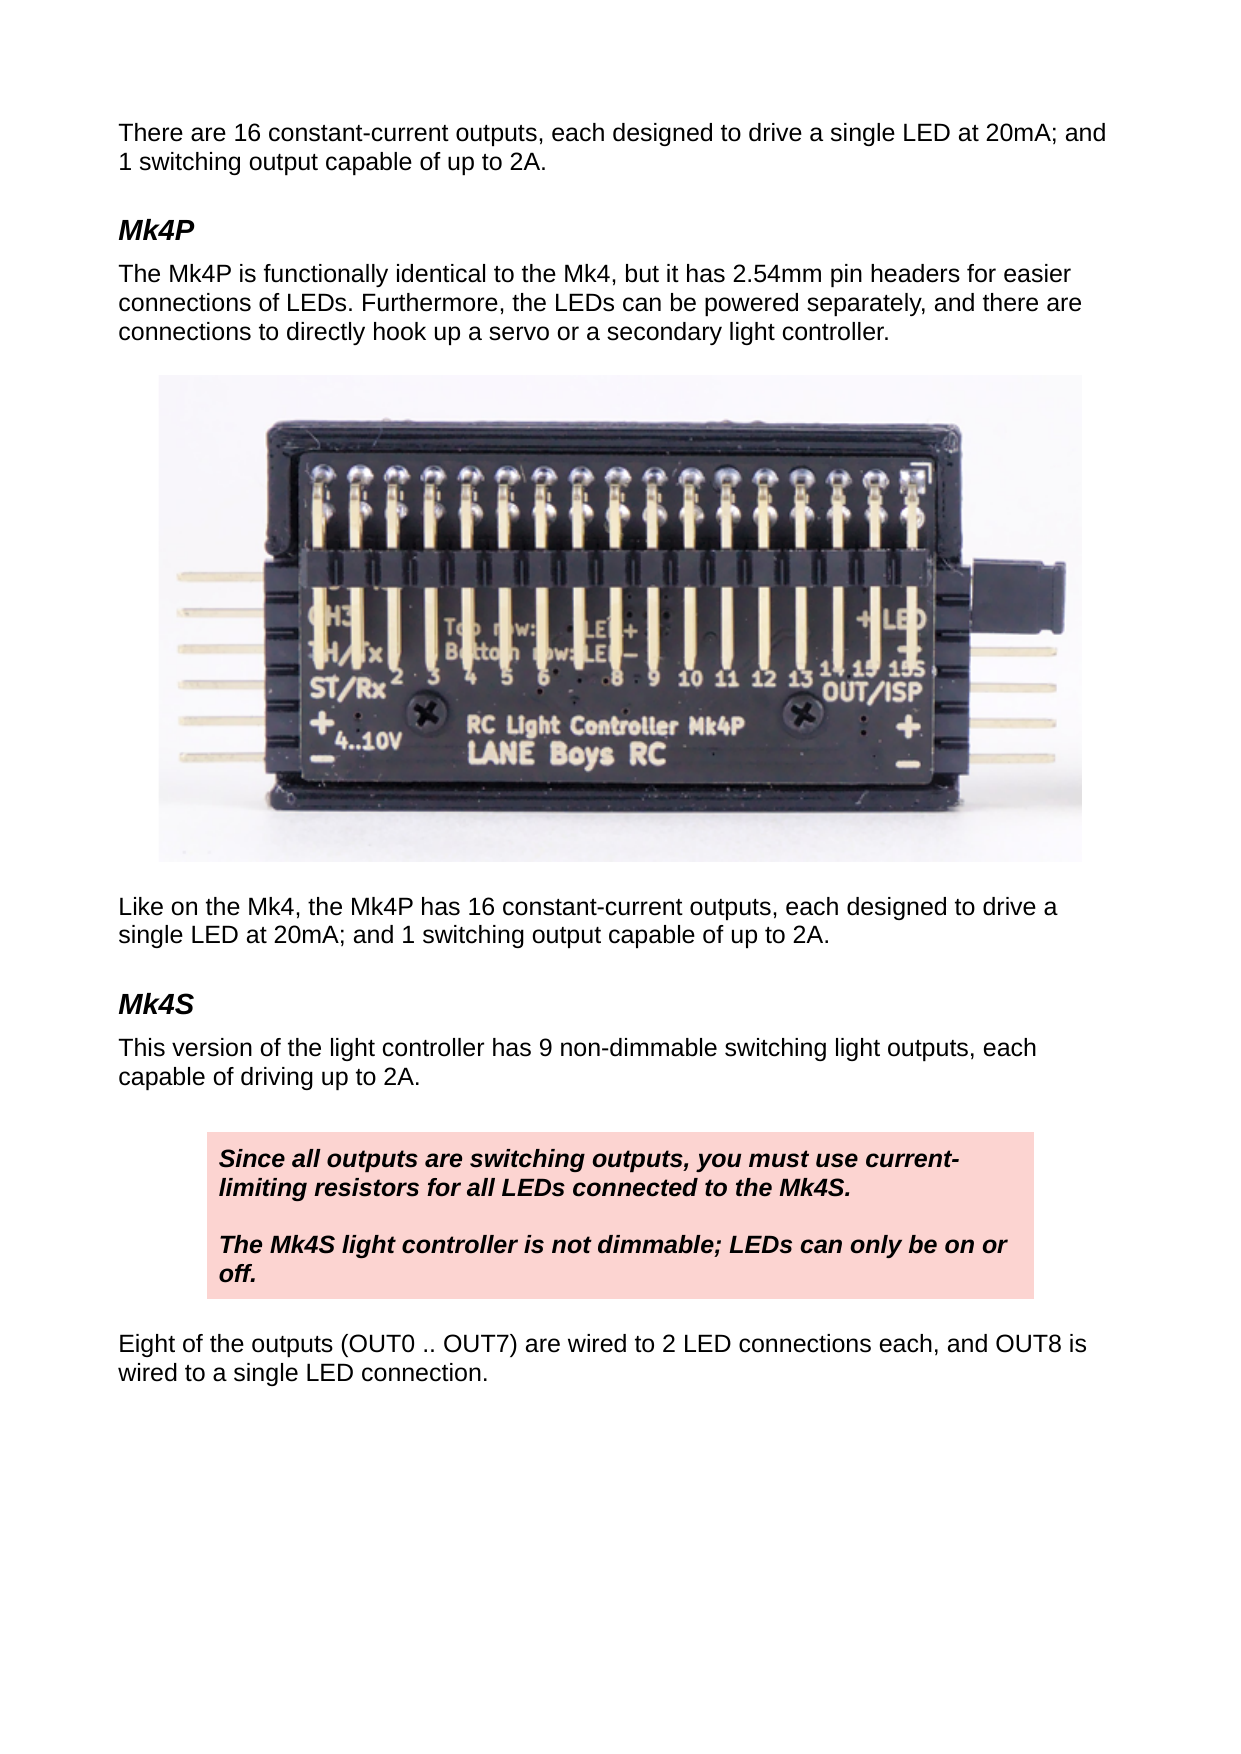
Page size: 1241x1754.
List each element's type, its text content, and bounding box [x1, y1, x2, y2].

text The Mk4S light controller is not dimmable; LEDs can only be on or off. [207, 1230, 1034, 1299]
picture [158, 375, 1082, 862]
text There are 16 constant-current outputs, each designed to drive a single LED at 20mA; and 1 switching output capable of up to 2A. [118, 118, 1122, 176]
text Since all outputs are switching outputs, you must use current-limiting resistors for all LEDs connected to the Mk4S. [207, 1132, 1034, 1202]
text This version of the light controller has 9 non-dimmable switching light outputs, each capable of driving up to 2A. [118, 1033, 1122, 1090]
text The Mk4P is functionally identical to the Mk4, but it has 2.54mm pin headers for easier connections of LEDs. Furthermore, the LEDs can be powered separately, and there are connections to directly hook up a servo or a secondary light controller. [118, 259, 1122, 345]
subtitle Mk4P [118, 213, 1122, 247]
text Eight of the outputs (OUT0 .. OUT7) are wired to 2 LED connections each, and OUT8 is wired to a single LED connection. [118, 1329, 1122, 1387]
text Like on the Mk4, the Mk4P has 16 constant-current outputs, each designed to drive a single LED at 20mA; and 1 switching output capable of up to 2A. [118, 892, 1122, 949]
subtitle Mk4S [118, 987, 1122, 1020]
